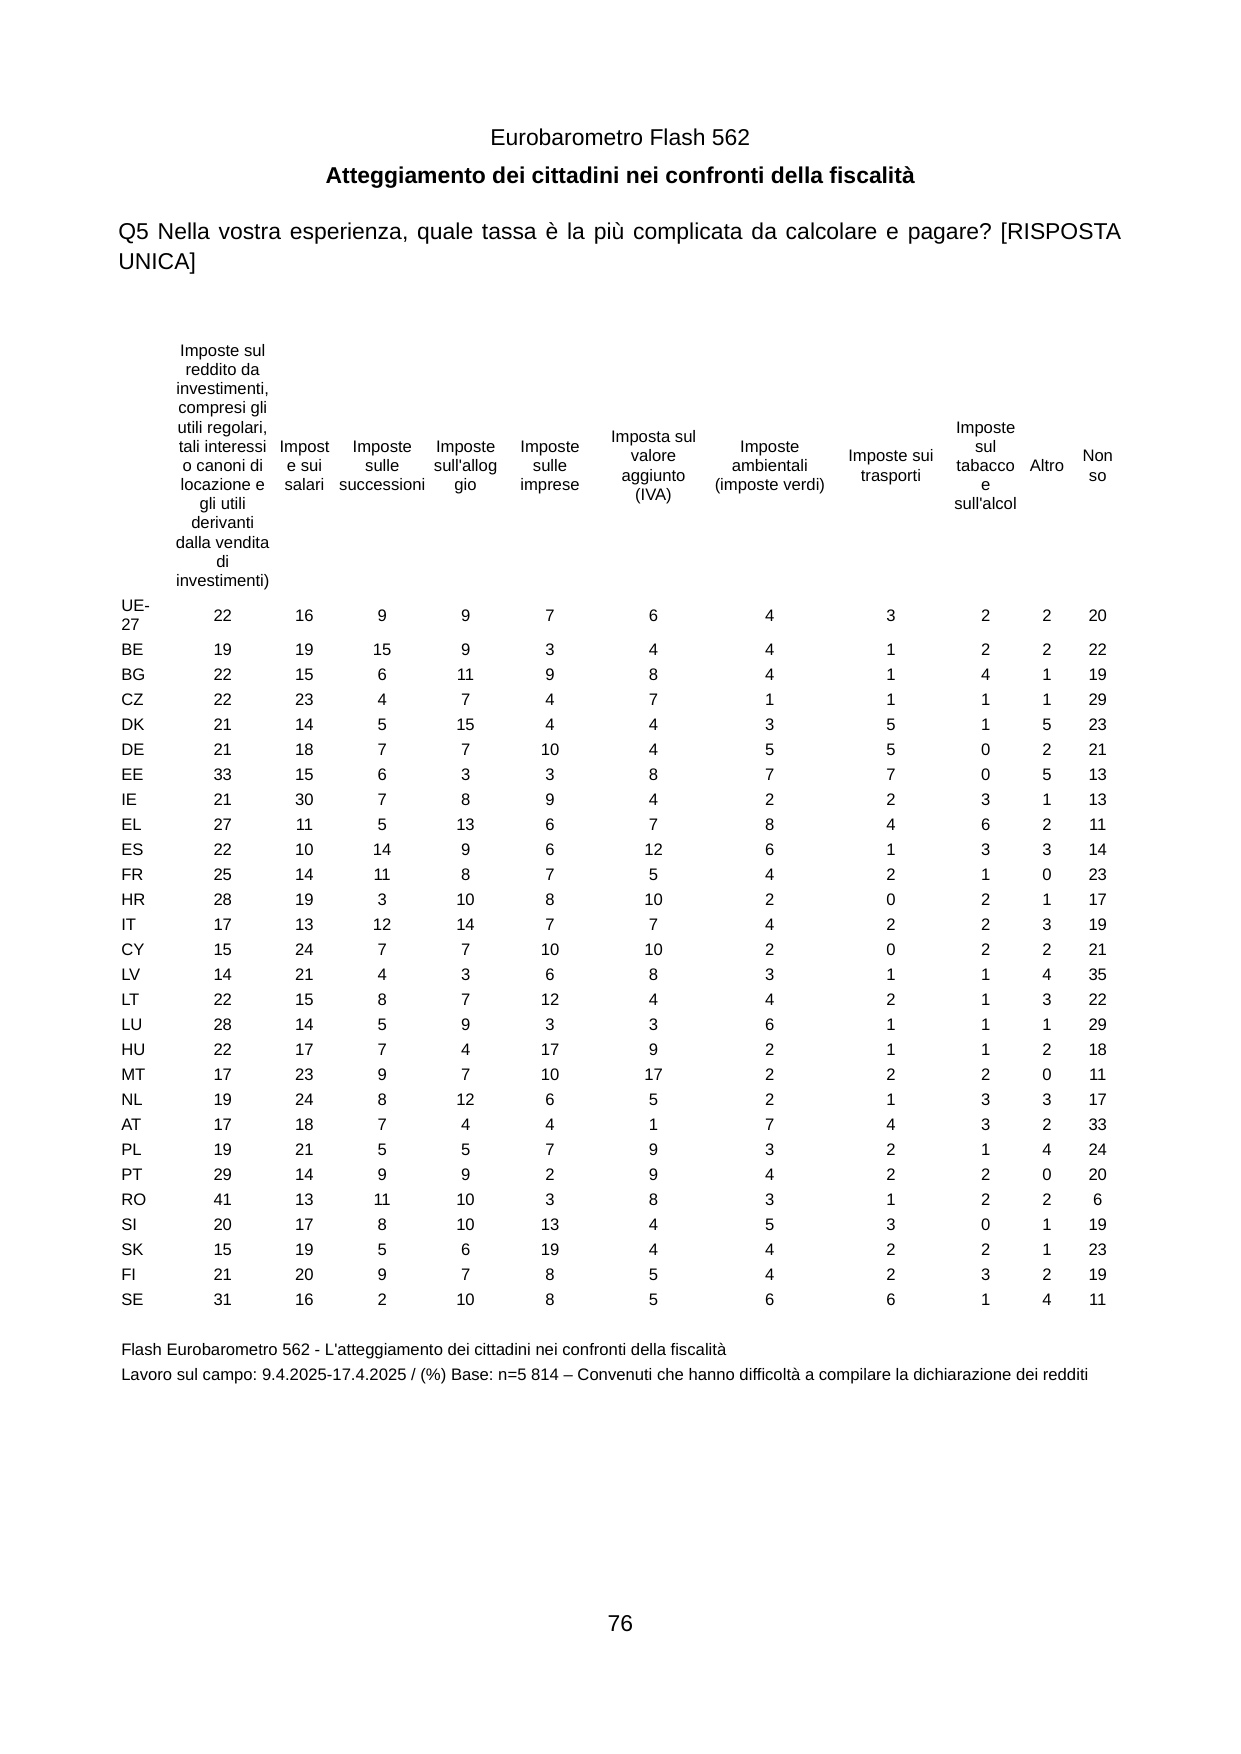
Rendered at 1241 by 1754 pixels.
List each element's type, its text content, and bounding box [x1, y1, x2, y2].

table_cell 1 [1021, 1012, 1073, 1037]
table_cell 9 [430, 1162, 501, 1187]
table_cell 4 [831, 812, 950, 837]
table_cell RO [118, 1187, 170, 1212]
table_cell 19 [170, 1087, 274, 1112]
table_cell 19 [275, 887, 334, 912]
table_cell 1 [831, 637, 950, 662]
table_cell 4 [708, 1162, 831, 1187]
table_cell 3 [1021, 912, 1073, 937]
table_cell 9 [430, 837, 501, 862]
table_cell 6 [334, 662, 430, 687]
table_cell 4 [599, 712, 708, 737]
table_cell 7 [430, 1262, 501, 1287]
table_cell 19 [170, 637, 274, 662]
table_cell 4 [708, 987, 831, 1012]
table_cell 8 [599, 662, 708, 687]
table_cell 12 [501, 987, 599, 1012]
table_cell 4 [430, 1037, 501, 1062]
table_cell 2 [950, 937, 1021, 962]
table_cell 21 [275, 1137, 334, 1162]
table_cell 1 [950, 1137, 1021, 1162]
table_cell 14 [170, 962, 274, 987]
table_cell 7 [430, 737, 501, 762]
table_header Imposte ambientali (imposte verdi) [708, 338, 831, 593]
table_cell 15 [170, 1237, 274, 1262]
table_cell 22 [1073, 987, 1122, 1012]
table_cell 33 [1073, 1112, 1122, 1137]
table_cell 22 [170, 687, 274, 712]
table_cell 7 [501, 1137, 599, 1162]
table_cell 2 [831, 1162, 950, 1187]
table_cell 7 [334, 1112, 430, 1137]
table_cell 7 [334, 737, 430, 762]
table_cell 4 [430, 1112, 501, 1137]
table_cell PL [118, 1137, 170, 1162]
table_header Imposte sulle successioni [334, 338, 430, 593]
table_cell 21 [170, 737, 274, 762]
table_cell 6 [334, 762, 430, 787]
table_cell 2 [708, 1037, 831, 1062]
table_cell 7 [334, 787, 430, 812]
table_cell 2 [1021, 1187, 1073, 1212]
table_cell 2 [708, 937, 831, 962]
table_cell 8 [599, 962, 708, 987]
table_cell 21 [1073, 937, 1122, 962]
table_cell 8 [501, 1287, 599, 1312]
table_cell [275, 1312, 334, 1337]
table_cell 2 [831, 987, 950, 1012]
table_cell 4 [599, 1237, 708, 1262]
table_cell HU [118, 1037, 170, 1062]
table_cell 6 [708, 1012, 831, 1037]
table_cell 29 [170, 1162, 274, 1187]
table_cell 0 [950, 762, 1021, 787]
table_cell 9 [334, 593, 430, 637]
table_cell 2 [334, 1287, 430, 1312]
table_cell 11 [430, 662, 501, 687]
table_cell 29 [1073, 1012, 1122, 1037]
text Q5 Nella vostra esperienza, quale tassa è la più complicata da calcolare e pagare? [RISPOSTA UNICA] [118, 218, 1122, 275]
table_header Imposte sulle imprese [501, 338, 599, 593]
table_cell 8 [501, 887, 599, 912]
table_cell 6 [1073, 1187, 1122, 1212]
table_cell 8 [430, 862, 501, 887]
table_cell 30 [275, 787, 334, 812]
table_cell EE [118, 762, 170, 787]
table_cell 16 [275, 1287, 334, 1312]
table_cell 2 [950, 887, 1021, 912]
table_cell 2 [831, 1062, 950, 1087]
table_cell 5 [334, 812, 430, 837]
table_cell 2 [1021, 737, 1073, 762]
table_cell 14 [275, 1012, 334, 1037]
table_cell 7 [599, 812, 708, 837]
table_cell 2 [831, 1137, 950, 1162]
table_cell 1 [831, 837, 950, 862]
table_cell 4 [501, 1112, 599, 1137]
table_cell 4 [708, 593, 831, 637]
table_cell 17 [501, 1037, 599, 1062]
table_cell 5 [1021, 712, 1073, 737]
table_cell 5 [334, 1137, 430, 1162]
table_cell 4 [708, 1262, 831, 1287]
table_cell 4 [708, 662, 831, 687]
table_cell 12 [599, 837, 708, 862]
table_cell 24 [275, 1087, 334, 1112]
table_cell 18 [1073, 1037, 1122, 1062]
table_cell 2 [950, 593, 1021, 637]
table_cell 2 [1021, 1262, 1073, 1287]
table_cell 19 [501, 1237, 599, 1262]
table_cell 1 [831, 1087, 950, 1112]
table_cell 13 [275, 1187, 334, 1212]
table_cell 3 [430, 962, 501, 987]
table_cell CY [118, 937, 170, 962]
table_cell 21 [170, 1262, 274, 1287]
table_cell 19 [1073, 1212, 1122, 1237]
table_cell IT [118, 912, 170, 937]
table_cell 1 [831, 1012, 950, 1037]
table_cell 8 [430, 787, 501, 812]
table_cell 8 [599, 1187, 708, 1212]
table_cell 3 [501, 637, 599, 662]
table_cell 7 [501, 912, 599, 937]
table_cell 19 [1073, 1262, 1122, 1287]
table_cell 4 [950, 662, 1021, 687]
table_cell 1 [950, 712, 1021, 737]
table_cell 5 [334, 1012, 430, 1037]
table_cell 21 [1073, 737, 1122, 762]
table_cell 17 [170, 1062, 274, 1087]
table_cell [831, 1312, 950, 1337]
table_cell 3 [950, 1262, 1021, 1287]
table_cell 11 [275, 812, 334, 837]
table_cell 7 [501, 593, 599, 637]
table_cell 11 [1073, 812, 1122, 837]
table_cell 9 [501, 787, 599, 812]
table_cell HR [118, 887, 170, 912]
table_cell 19 [1073, 662, 1122, 687]
table_cell 1 [1021, 887, 1073, 912]
table_cell 6 [950, 812, 1021, 837]
table_cell 4 [708, 862, 831, 887]
table_cell CZ [118, 687, 170, 712]
table_cell 1 [950, 687, 1021, 712]
table_cell 2 [1021, 593, 1073, 637]
table_cell 2 [1021, 812, 1073, 837]
table_cell 22 [1073, 637, 1122, 662]
table_cell 1 [950, 1287, 1021, 1312]
table_cell 7 [599, 912, 708, 937]
table_cell 20 [170, 1212, 274, 1237]
table_cell 1 [831, 1037, 950, 1062]
table_cell 10 [599, 887, 708, 912]
table_cell 4 [1021, 1287, 1073, 1312]
table_cell 1 [831, 687, 950, 712]
table_cell 15 [170, 937, 274, 962]
table_cell 12 [430, 1087, 501, 1112]
table_cell 4 [599, 637, 708, 662]
table_cell 7 [334, 1037, 430, 1062]
table_cell [334, 1312, 430, 1337]
table_header [118, 338, 170, 593]
table_cell 1 [831, 962, 950, 987]
table_cell 9 [599, 1037, 708, 1062]
table_cell 2 [1021, 637, 1073, 662]
table_header Imposta sul valore aggiunto (IVA) [599, 338, 708, 593]
table_cell 2 [950, 1062, 1021, 1087]
table_cell 3 [1021, 837, 1073, 862]
table_cell 6 [831, 1287, 950, 1312]
table_cell 4 [1021, 1137, 1073, 1162]
table_cell 17 [275, 1037, 334, 1062]
table_cell 13 [430, 812, 501, 837]
table_cell 5 [1021, 762, 1073, 787]
table_cell 3 [831, 1212, 950, 1237]
table_cell 3 [1021, 1087, 1073, 1112]
table_header Imposte sull'alloggio [430, 338, 501, 593]
table_cell 4 [599, 737, 708, 762]
table_cell UE-27 [118, 593, 170, 637]
table_cell 1 [950, 1012, 1021, 1037]
table_cell 33 [170, 762, 274, 787]
table_cell 8 [334, 1212, 430, 1237]
table_cell Lavoro sul campo: 9.4.2025-17.4.2025 / (%) Base: n=5 814 – Convenuti che hanno difficoltà a compilare la dichiarazione dei redditi [118, 1362, 1122, 1387]
table_cell BE [118, 637, 170, 662]
table_cell 23 [275, 1062, 334, 1087]
table_cell 17 [170, 912, 274, 937]
table_cell 6 [501, 1087, 599, 1112]
table_cell 9 [430, 1012, 501, 1037]
table_cell 23 [275, 687, 334, 712]
table_cell 5 [430, 1137, 501, 1162]
table_cell 8 [334, 1087, 430, 1112]
table_cell 41 [170, 1187, 274, 1212]
table_cell 0 [1021, 1062, 1073, 1087]
table_cell 9 [430, 637, 501, 662]
table_cell 2 [950, 1187, 1021, 1212]
table_cell 14 [334, 837, 430, 862]
table_cell 11 [334, 862, 430, 887]
table_cell 14 [275, 1162, 334, 1187]
table_cell 2 [708, 887, 831, 912]
table_cell 7 [430, 987, 501, 1012]
table_cell 3 [1021, 987, 1073, 1012]
table_cell [118, 1312, 170, 1337]
table_cell 1 [950, 987, 1021, 1012]
table_cell 17 [1073, 1087, 1122, 1112]
table_cell 10 [275, 837, 334, 862]
table_cell NL [118, 1087, 170, 1112]
table_cell 13 [1073, 787, 1122, 812]
table_cell 14 [275, 862, 334, 887]
table_cell 3 [950, 1112, 1021, 1137]
table_cell 1 [950, 1037, 1021, 1062]
table_cell 19 [275, 1237, 334, 1262]
table_cell 1 [599, 1112, 708, 1137]
table_cell 6 [501, 812, 599, 837]
table_cell 16 [275, 593, 334, 637]
table_cell 0 [831, 937, 950, 962]
table_cell 5 [334, 1237, 430, 1262]
table_cell 4 [334, 962, 430, 987]
table_cell [430, 1312, 501, 1337]
table_cell [708, 1312, 831, 1337]
table_cell 7 [430, 687, 501, 712]
table_cell 2 [501, 1162, 599, 1187]
table_header Imposte sui trasporti [831, 338, 950, 593]
table_cell 29 [1073, 687, 1122, 712]
table_cell 3 [501, 762, 599, 787]
table_cell [170, 1312, 274, 1337]
table_cell 4 [599, 787, 708, 812]
table_cell 9 [334, 1262, 430, 1287]
table_cell SE [118, 1287, 170, 1312]
table_cell 28 [170, 887, 274, 912]
table_cell 4 [708, 1237, 831, 1262]
table_cell 9 [599, 1137, 708, 1162]
table_cell 9 [430, 593, 501, 637]
table_cell 4 [831, 1112, 950, 1137]
table_cell 27 [170, 812, 274, 837]
table_cell 22 [170, 987, 274, 1012]
table_header Imposte sui salari [275, 338, 334, 593]
table_cell ES [118, 837, 170, 862]
table_cell DK [118, 712, 170, 737]
table_cell Flash Eurobarometro 562 - L'atteggiamento dei cittadini nei confronti della fiscalità [118, 1337, 1122, 1362]
table_cell 11 [334, 1187, 430, 1212]
table_cell 13 [501, 1212, 599, 1237]
table_cell 19 [1073, 912, 1122, 937]
table_cell 3 [334, 887, 430, 912]
table_cell 11 [1073, 1062, 1122, 1087]
table_cell [1021, 1312, 1073, 1337]
table_cell [599, 1312, 708, 1337]
table_cell 22 [170, 1037, 274, 1062]
table_cell 5 [708, 737, 831, 762]
table_cell 11 [1073, 1287, 1122, 1312]
table_cell [501, 1312, 599, 1337]
table_cell 4 [501, 687, 599, 712]
table_cell 23 [1073, 1237, 1122, 1262]
table_cell 5 [599, 1287, 708, 1312]
table_cell 10 [430, 1287, 501, 1312]
table_cell 2 [831, 862, 950, 887]
table_cell 1 [950, 862, 1021, 887]
table_cell 5 [708, 1212, 831, 1237]
table_cell 7 [708, 1112, 831, 1137]
table_cell 3 [430, 762, 501, 787]
table_cell 15 [275, 987, 334, 1012]
table_cell 3 [501, 1187, 599, 1212]
table_cell 21 [275, 962, 334, 987]
table_cell 3 [708, 1137, 831, 1162]
table_cell 6 [599, 593, 708, 637]
table_header Imposte sul reddito da investimenti, compresi gli utili regolari, tali interessi o canoni di locazione e gli utili derivanti dalla vendita di investimenti) [170, 338, 274, 593]
table_cell 1 [1021, 662, 1073, 687]
table_cell 3 [501, 1012, 599, 1037]
table_cell 2 [831, 787, 950, 812]
table_cell 19 [170, 1137, 274, 1162]
table_cell AT [118, 1112, 170, 1137]
table_cell 0 [831, 887, 950, 912]
table_cell 7 [430, 1062, 501, 1087]
table_cell 20 [275, 1262, 334, 1287]
table_cell 6 [501, 962, 599, 987]
table_cell EL [118, 812, 170, 837]
table_cell 7 [334, 937, 430, 962]
table_cell LT [118, 987, 170, 1012]
table_cell 31 [170, 1287, 274, 1312]
table_cell 10 [430, 1212, 501, 1237]
table_cell 2 [950, 1162, 1021, 1187]
table_cell 15 [275, 662, 334, 687]
table_cell 17 [1073, 887, 1122, 912]
table_header Non so [1073, 338, 1122, 593]
table_cell 4 [708, 912, 831, 937]
table_cell 20 [1073, 1162, 1122, 1187]
table_cell 21 [170, 787, 274, 812]
table_cell 9 [599, 1162, 708, 1187]
table_cell 2 [1021, 937, 1073, 962]
table_cell 24 [1073, 1137, 1122, 1162]
table_cell 14 [1073, 837, 1122, 862]
table_cell 18 [275, 1112, 334, 1137]
table_cell 4 [501, 712, 599, 737]
table_cell 5 [599, 862, 708, 887]
table_cell 19 [275, 637, 334, 662]
table_cell 35 [1073, 962, 1122, 987]
table_cell 8 [708, 812, 831, 837]
table_cell 2 [1021, 1112, 1073, 1137]
table_cell 2 [1021, 1037, 1073, 1062]
table_cell 12 [334, 912, 430, 937]
table_cell 3 [950, 837, 1021, 862]
table_cell 6 [708, 837, 831, 862]
table_cell 15 [430, 712, 501, 737]
table_cell 6 [708, 1287, 831, 1312]
table_cell 22 [170, 837, 274, 862]
table_cell 2 [950, 1237, 1021, 1262]
table_cell MT [118, 1062, 170, 1087]
table_cell 23 [1073, 712, 1122, 737]
table_cell PT [118, 1162, 170, 1187]
table_cell 7 [501, 862, 599, 887]
table_cell IE [118, 787, 170, 812]
table_cell 20 [1073, 593, 1122, 637]
table_cell 21 [170, 712, 274, 737]
table_cell 10 [501, 737, 599, 762]
table_cell 8 [599, 762, 708, 787]
table_cell 25 [170, 862, 274, 887]
table_cell [950, 1312, 1021, 1337]
table_cell 7 [831, 762, 950, 787]
table_cell 8 [334, 987, 430, 1012]
table_cell 2 [708, 787, 831, 812]
table_cell 5 [831, 737, 950, 762]
table_cell 9 [501, 662, 599, 687]
table_cell 2 [950, 912, 1021, 937]
table_cell 1 [708, 687, 831, 712]
table_cell 2 [708, 1087, 831, 1112]
table_cell 3 [708, 1187, 831, 1212]
table_cell 1 [1021, 787, 1073, 812]
table_cell DE [118, 737, 170, 762]
table_cell 18 [275, 737, 334, 762]
table_cell SK [118, 1237, 170, 1262]
table_cell 4 [599, 1212, 708, 1237]
table_cell 15 [275, 762, 334, 787]
table_cell 4 [334, 687, 430, 712]
table_cell 3 [599, 1012, 708, 1037]
table_cell 17 [170, 1112, 274, 1137]
table_header Altro [1021, 338, 1073, 593]
table_cell 17 [599, 1062, 708, 1087]
table_cell 2 [708, 1062, 831, 1087]
table_cell LU [118, 1012, 170, 1037]
table_cell 1 [950, 962, 1021, 987]
table_cell FR [118, 862, 170, 887]
table_cell 13 [275, 912, 334, 937]
table_cell 3 [708, 712, 831, 737]
table_cell 10 [430, 1187, 501, 1212]
table_cell 0 [1021, 862, 1073, 887]
table_cell 13 [1073, 762, 1122, 787]
table_cell 7 [599, 687, 708, 712]
table_cell 2 [950, 637, 1021, 662]
table_cell 0 [950, 737, 1021, 762]
table_cell 3 [708, 962, 831, 987]
table_cell 10 [599, 937, 708, 962]
table_cell 4 [1021, 962, 1073, 987]
table_cell 17 [275, 1212, 334, 1237]
table_cell 9 [334, 1062, 430, 1087]
table_cell 0 [1021, 1162, 1073, 1187]
table_cell 5 [831, 712, 950, 737]
table_cell 22 [170, 593, 274, 637]
table_cell 5 [599, 1262, 708, 1287]
table_cell [1073, 1312, 1122, 1337]
table_cell 23 [1073, 862, 1122, 887]
table_cell SI [118, 1212, 170, 1237]
table_cell 2 [831, 912, 950, 937]
table_cell 6 [430, 1237, 501, 1262]
table_cell 14 [430, 912, 501, 937]
table_cell 10 [501, 1062, 599, 1087]
table_cell 5 [334, 712, 430, 737]
table_cell 4 [708, 637, 831, 662]
table_cell 1 [831, 1187, 950, 1212]
table_cell 0 [950, 1212, 1021, 1237]
table_cell 2 [831, 1262, 950, 1287]
table_cell 3 [950, 1087, 1021, 1112]
table_cell FI [118, 1262, 170, 1287]
table_cell 24 [275, 937, 334, 962]
table_cell 7 [708, 762, 831, 787]
table_cell LV [118, 962, 170, 987]
table_cell 22 [170, 662, 274, 687]
table_cell 8 [501, 1262, 599, 1287]
table_cell 1 [1021, 1212, 1073, 1237]
table_cell 1 [1021, 1237, 1073, 1262]
table_cell 15 [334, 637, 430, 662]
table_cell 14 [275, 712, 334, 737]
table_cell 1 [831, 662, 950, 687]
table_cell 28 [170, 1012, 274, 1037]
table_cell 7 [430, 937, 501, 962]
table_header Imposte sul tabacco e sull'alcol [950, 338, 1021, 593]
table_cell BG [118, 662, 170, 687]
table_cell 10 [501, 937, 599, 962]
table_cell 3 [831, 593, 950, 637]
table_cell 6 [501, 837, 599, 862]
table_cell 9 [334, 1162, 430, 1187]
table_cell 2 [831, 1237, 950, 1262]
table_cell 3 [950, 787, 1021, 812]
table_cell 4 [599, 987, 708, 1012]
table_cell 5 [599, 1087, 708, 1112]
table_cell 10 [430, 887, 501, 912]
table_cell 1 [1021, 687, 1073, 712]
